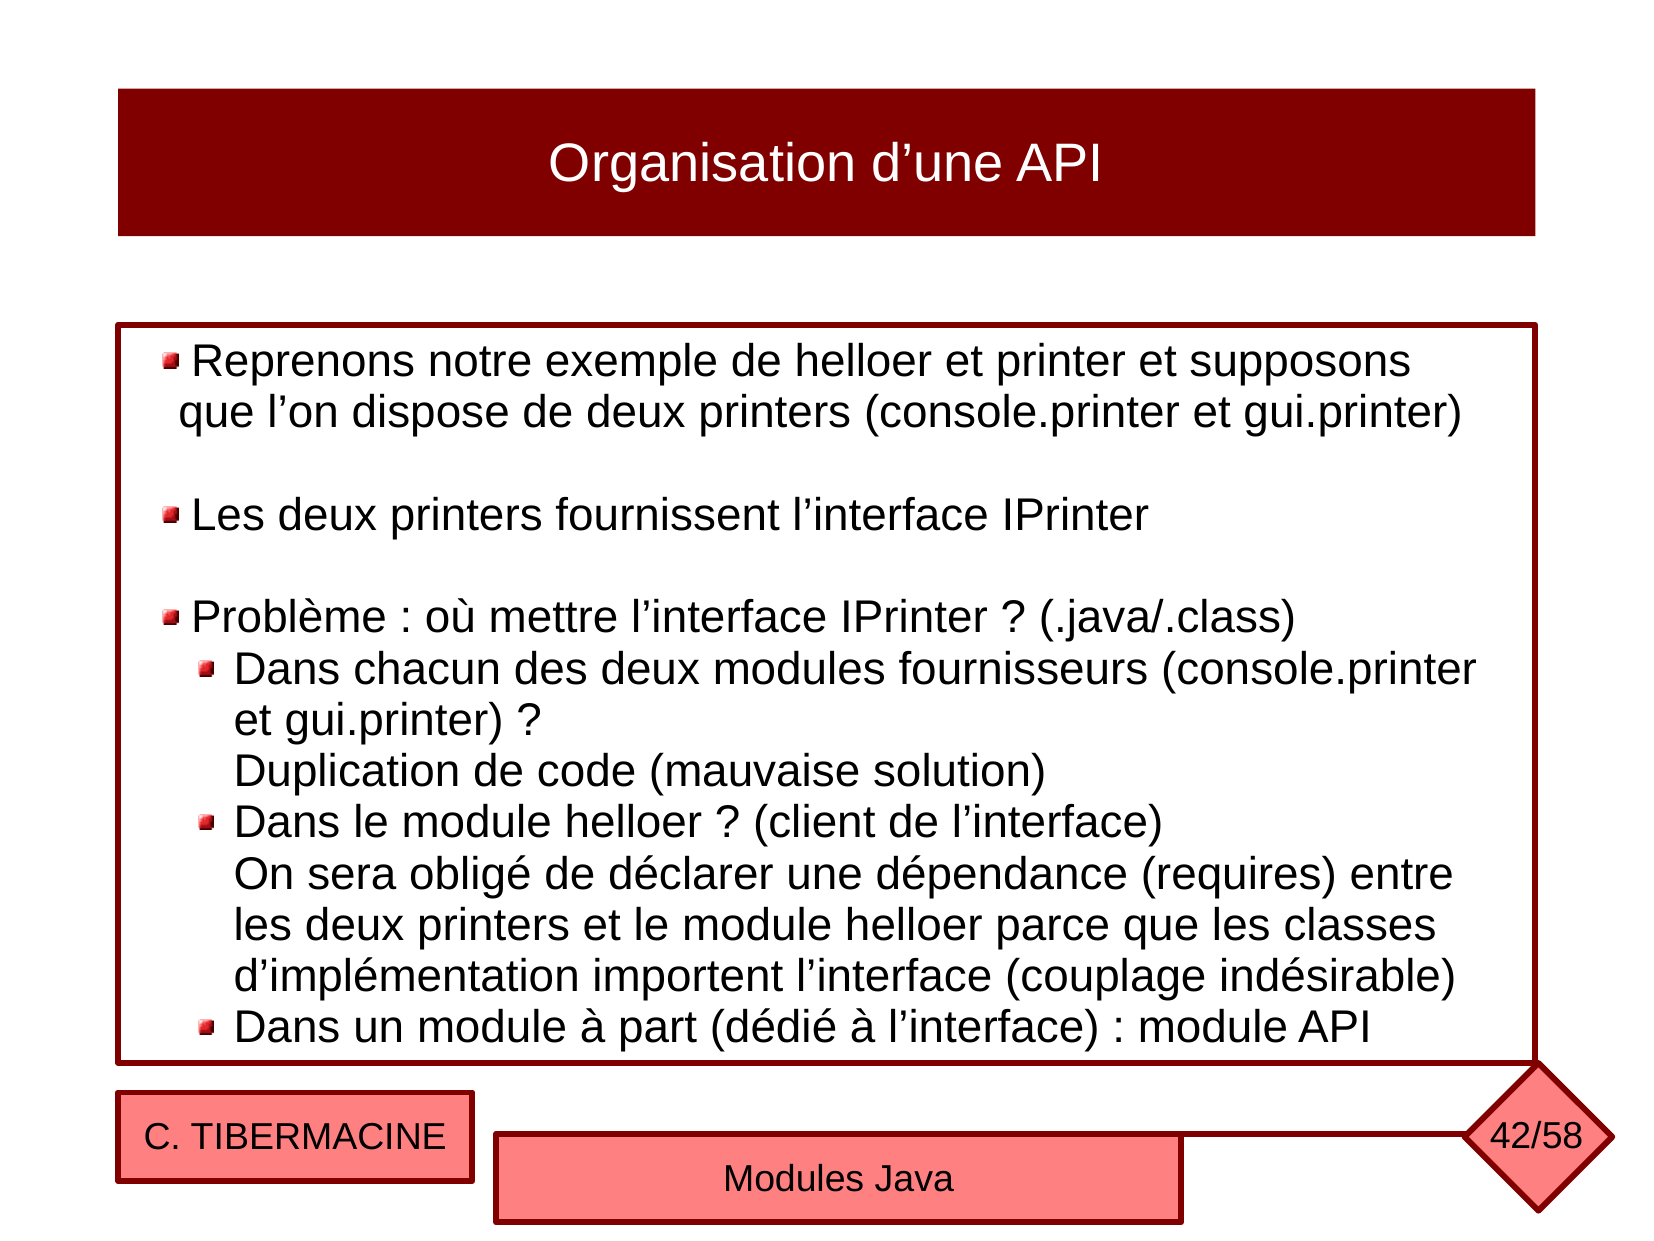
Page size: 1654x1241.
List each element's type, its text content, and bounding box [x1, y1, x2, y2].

text_box Organisation d’une API [118, 88, 1536, 237]
picture [162, 609, 179, 625]
picture [198, 660, 214, 677]
text_box [1464, 1126, 1475, 1148]
picture [162, 352, 179, 369]
text_box C. TIBERMACINE [118, 1092, 473, 1182]
text_box Reprenons notre exemple de helloer et printer et supposons que l’on dispose de deux printers (console.printer et gui.printer) Les deux printers fournissent l’interface IPrinter Problème : où mettre l’interface IPrinter ? (.java/.class) Dans chacun des deux modules fournisseurs (console.printer et gui.printer) ? Duplication de code (mauvaise solution) Dans le module helloer ? (client de l’interface) On sera obligé de déclarer une dépendance (requires) entre les deux printers et le module helloer parce que les classes d’implémentation importent l’interface (couplage indésirable) Dans un module à part (dédié à l’interface) : module API [118, 324, 1536, 1063]
text_box <numéro>/58 [1475, 1107, 1654, 1164]
picture [198, 1019, 214, 1035]
text_box Modules Java [496, 1133, 1182, 1223]
text_box [1494, 1062, 1583, 1107]
picture [162, 506, 179, 523]
text_box [1491, 1164, 1586, 1211]
picture [198, 814, 214, 830]
